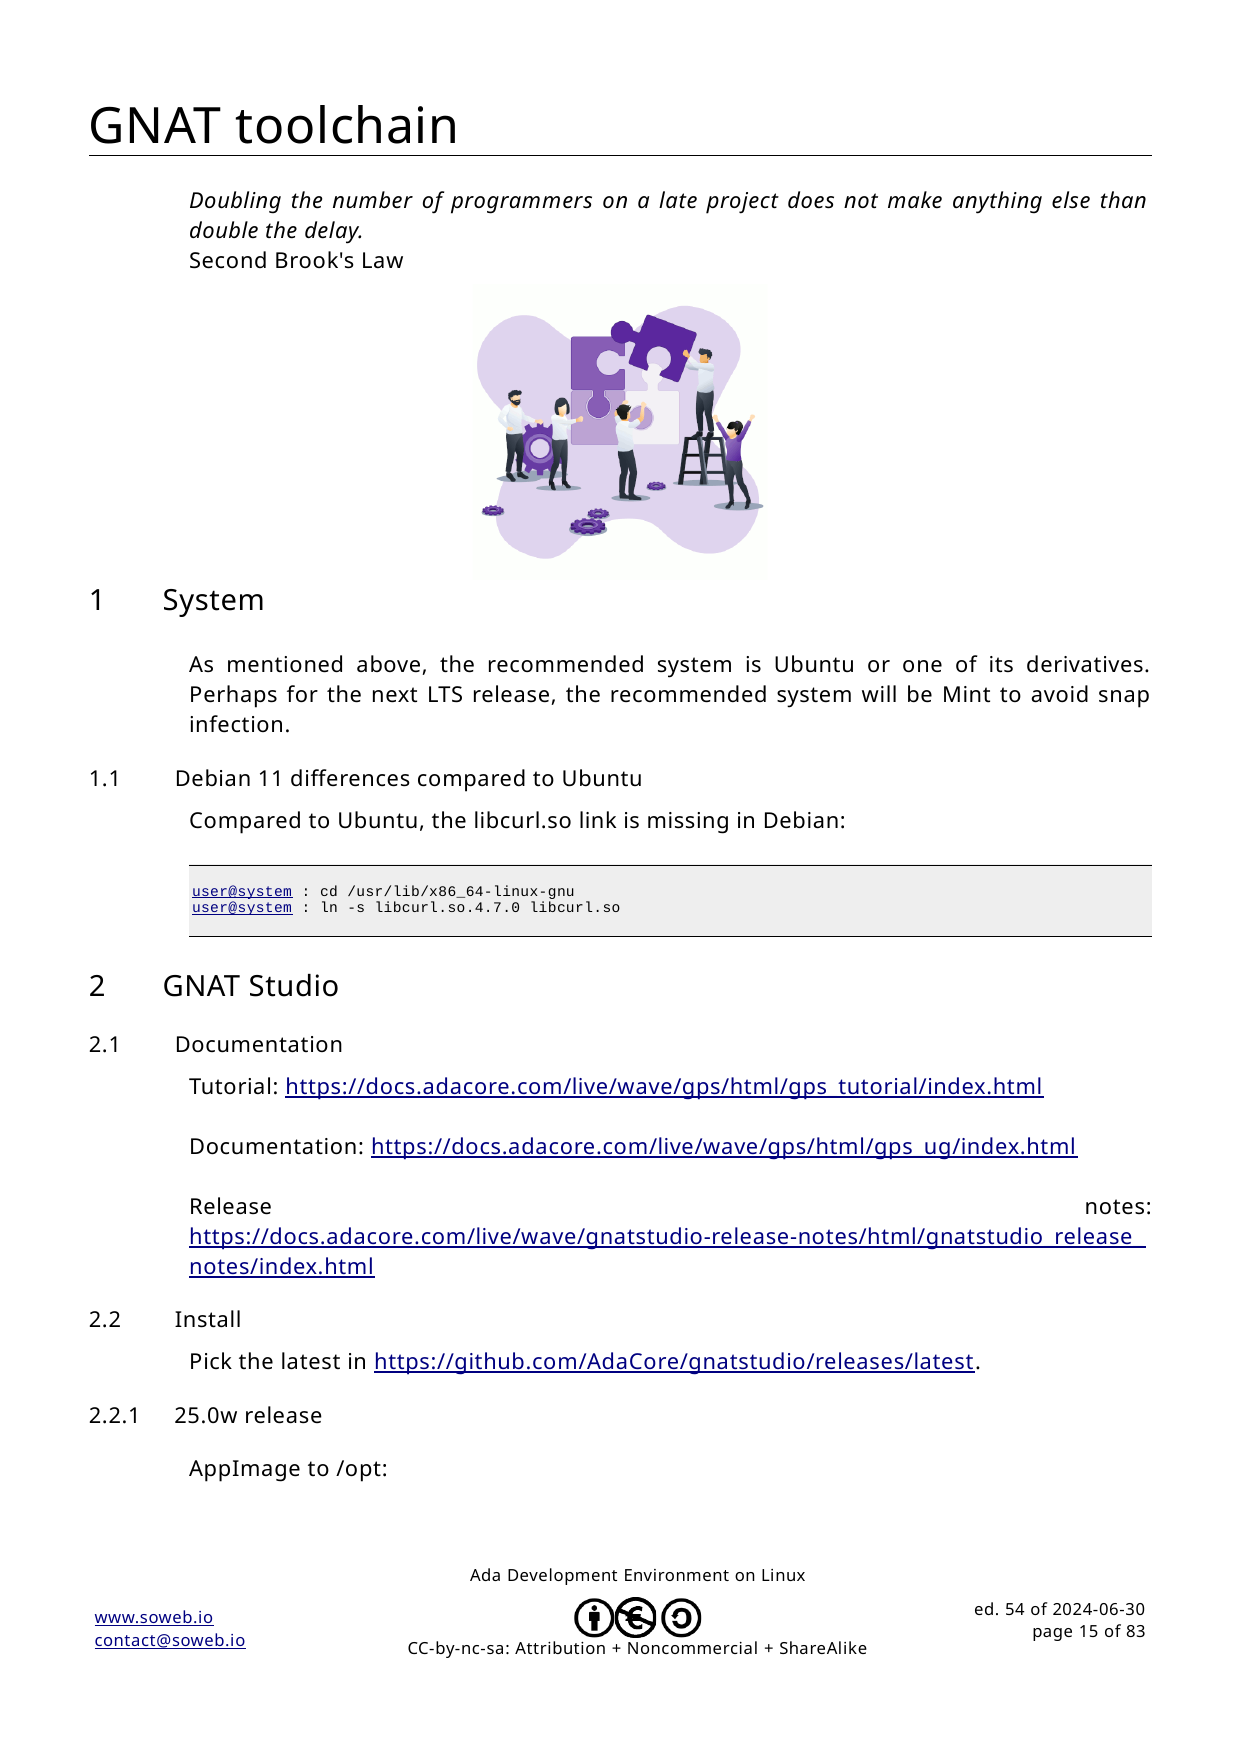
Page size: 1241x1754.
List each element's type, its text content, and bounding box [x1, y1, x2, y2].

subtitle System [88, 580, 1152, 619]
text AppImage to /opt: [189, 1453, 1152, 1483]
picture [472, 284, 768, 580]
text Documentation: https://docs.adacore.com/live/wave/gps/html/gps_ug/index.html [189, 1131, 1152, 1161]
text Release notes: https://docs.adacore.com/live/wave/gnatstudio-release-notes/html/gnatstudio_release_notes/index.html [189, 1191, 1152, 1281]
list user@system : cd /usr/lib/x86_64-linux-gnu user@system : ln -s libcurl.so.4.7.0 libcurl.so [189, 866, 1152, 936]
subtitle Debian 11 differences compared to Ubuntu [88, 763, 1152, 793]
subtitle GNAT Studio [88, 966, 1152, 1005]
subtitle Documentation [88, 1029, 1152, 1059]
text Compared to Ubuntu, the libcurl.so link is missing in Debian: [189, 804, 1152, 834]
subtitle 25.0w release [88, 1400, 1152, 1441]
picture [660, 1597, 702, 1638]
text Second Brook's Law [189, 245, 1152, 275]
picture [573, 1597, 657, 1638]
text Doubling the number of programmers on a late project does not make anything else than double the delay. [189, 185, 1152, 245]
text Pick the latest in https://github.com/AdaCore/gnatstudio/releases/latest. [189, 1346, 1152, 1376]
subtitle GNAT toolchain [88, 88, 1152, 155]
text Tutorial: https://docs.adacore.com/live/wave/gps/html/gps_tutorial/index.html [189, 1071, 1152, 1101]
subtitle Install [88, 1304, 1152, 1334]
text As mentioned above, the recommended system is Ubuntu or one of its derivatives. Perhaps for the next LTS release, the recommended system will be Mint to avoid snap infection. [189, 649, 1152, 739]
